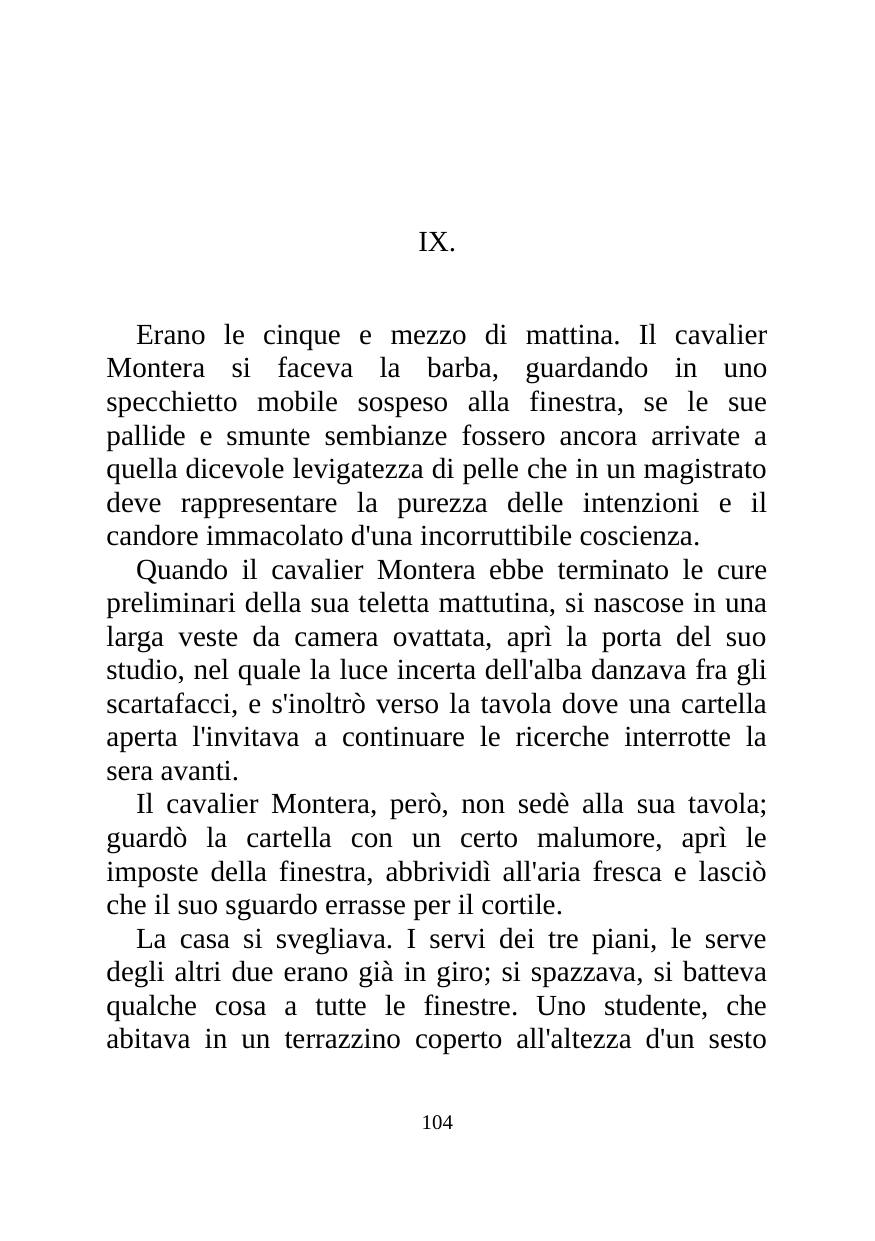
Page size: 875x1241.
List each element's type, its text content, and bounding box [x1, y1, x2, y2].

subtitle IX. [106, 224, 768, 258]
text Quando il cavalier Montera ebbe terminato le cure preliminari della sua teletta mattutina, si nascose in una larga veste da camera ovattata, aprì la porta del suo studio, nel quale la luce incerta dell'alba danzava fra gli scartafacci, e s'inoltrò verso la tavola dove una cartella aperta l'invitava a continuare le ricerche interrotte la sera avanti. [106, 552, 768, 787]
text La casa si svegliava. I servi dei tre piani, le serve degli altri due erano già in giro; si spazzava, si batteva qualche cosa a tutte le finestre. Uno studente, che abitava in un terrazzino coperto all'altezza d'un sesto [106, 921, 768, 1055]
text Il cavalier Montera, però, non sedè alla sua tavola; guardò la cartella con un certo malumore, aprì le imposte della finestra, abbrividì all'aria fresca e lasciò che il suo sguardo errasse per il cortile. [106, 787, 768, 921]
text Erano le cinque e mezzo di mattina. Il cavalier Montera si faceva la barba, guardando in uno specchietto mobile sospeso alla finestra, se le sue pallide e smunte sembianze fossero ancora arrivate a quella dicevole levigatezza di pelle che in un magistrato deve rappresentare la purezza delle intenzioni e il candore immacolato d'una incorruttibile coscienza. [106, 317, 768, 552]
